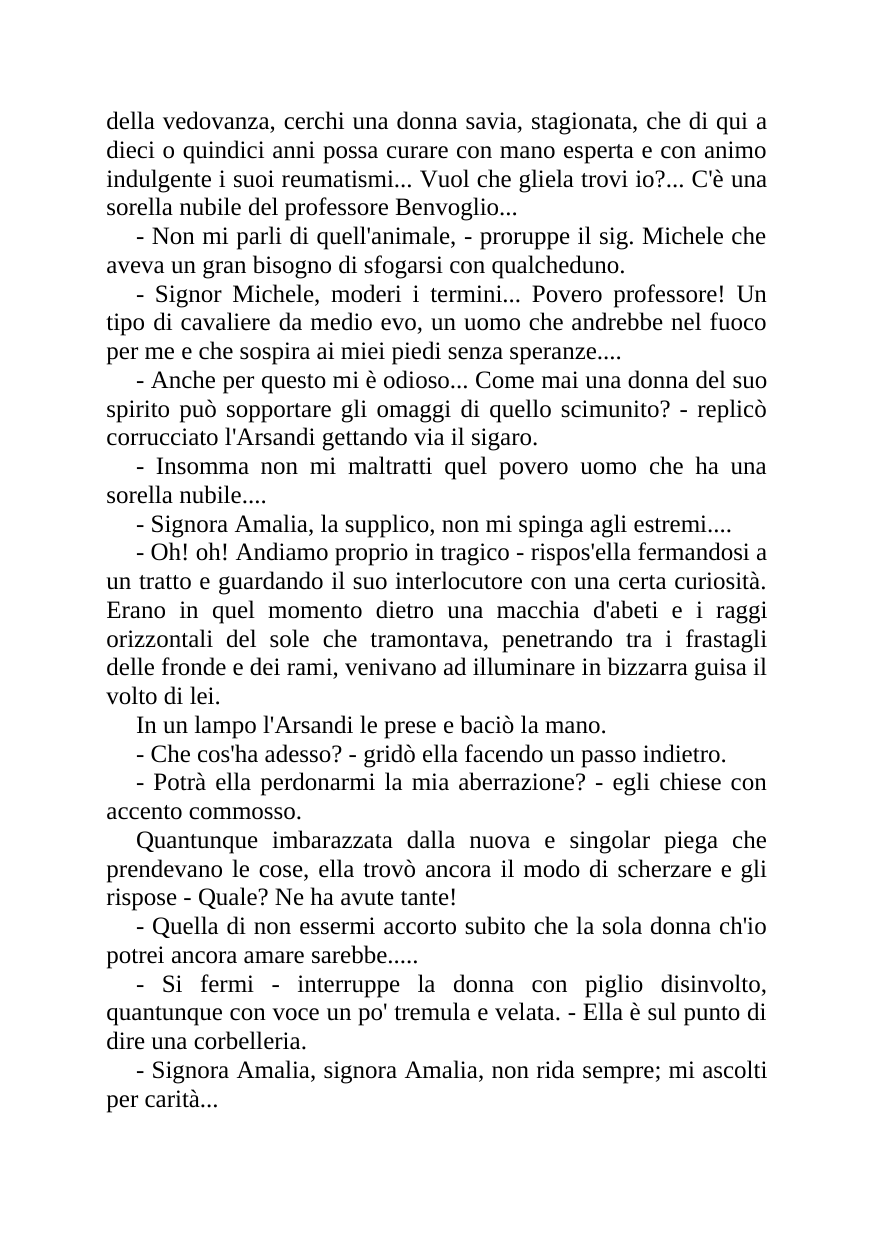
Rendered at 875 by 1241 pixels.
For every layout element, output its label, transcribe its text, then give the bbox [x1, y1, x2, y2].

text Quantunque imbarazzata dalla nuova e singolar piega che prendevano le cose, ella trovò ancora il modo di scherzare e gli rispose - Quale? Ne ha avute tante! [106, 825, 768, 911]
text In un lampo l'Arsandi le prese e baciò la mano. [106, 710, 768, 739]
text - Si fermi - interruppe la donna con piglio disinvolto, quantunque con voce un po' tremula e velata. - Ella è sul punto di dire una corbelleria. [106, 969, 768, 1055]
text - Signora Amalia, signora Amalia, non rida sempre; mi ascolti per carità... [106, 1055, 768, 1112]
text - Anche per questo mi è odioso... Come mai una donna del suo spirito può sopportare gli omaggi di quello scimunito? - replicò corrucciato l'Arsandi gettando via il sigaro. [106, 365, 768, 451]
text - Signora Amalia, la supplico, non mi spinga agli estremi.... [106, 509, 768, 537]
text - Oh! oh! Andiamo proprio in tragico - rispos'ella fermandosi a un tratto e guardando il suo interlocutore con una certa curiosità. Erano in quel momento dietro una macchia d'abeti e i raggi orizzontali del sole che tramontava, penetrando tra i frastagli delle fronde e dei rami, venivano ad illuminare in bizzarra guisa il volto di lei. [106, 537, 768, 710]
text - Quella di non essermi accorto subito che la sola donna ch'io potrei ancora amare sarebbe..... [106, 911, 768, 969]
text - Che cos'ha adesso? - gridò ella facendo un passo indietro. [106, 739, 768, 767]
text della vedovanza, cerchi una donna savia, stagionata, che di qui a dieci o quindici anni possa curare con mano esperta e con animo indulgente i suoi reumatismi... Vuol che gliela trovi io?... C'è una sorella nubile del professore Benvoglio... [106, 106, 768, 221]
text - Insomma non mi maltratti quel povero uomo che ha una sorella nubile.... [106, 451, 768, 509]
text - Signor Michele, moderi i termini... Povero professore! Un tipo di cavaliere da medio evo, un uomo che andrebbe nel fuoco per me e che sospira ai miei piedi senza speranze.... [106, 279, 768, 365]
text - Potrà ella perdonarmi la mia aberrazione? - egli chiese con accento commosso. [106, 767, 768, 825]
text - Non mi parli di quell'animale, - proruppe il sig. Michele che aveva un gran bisogno di sfogarsi con qualcheduno. [106, 221, 768, 279]
